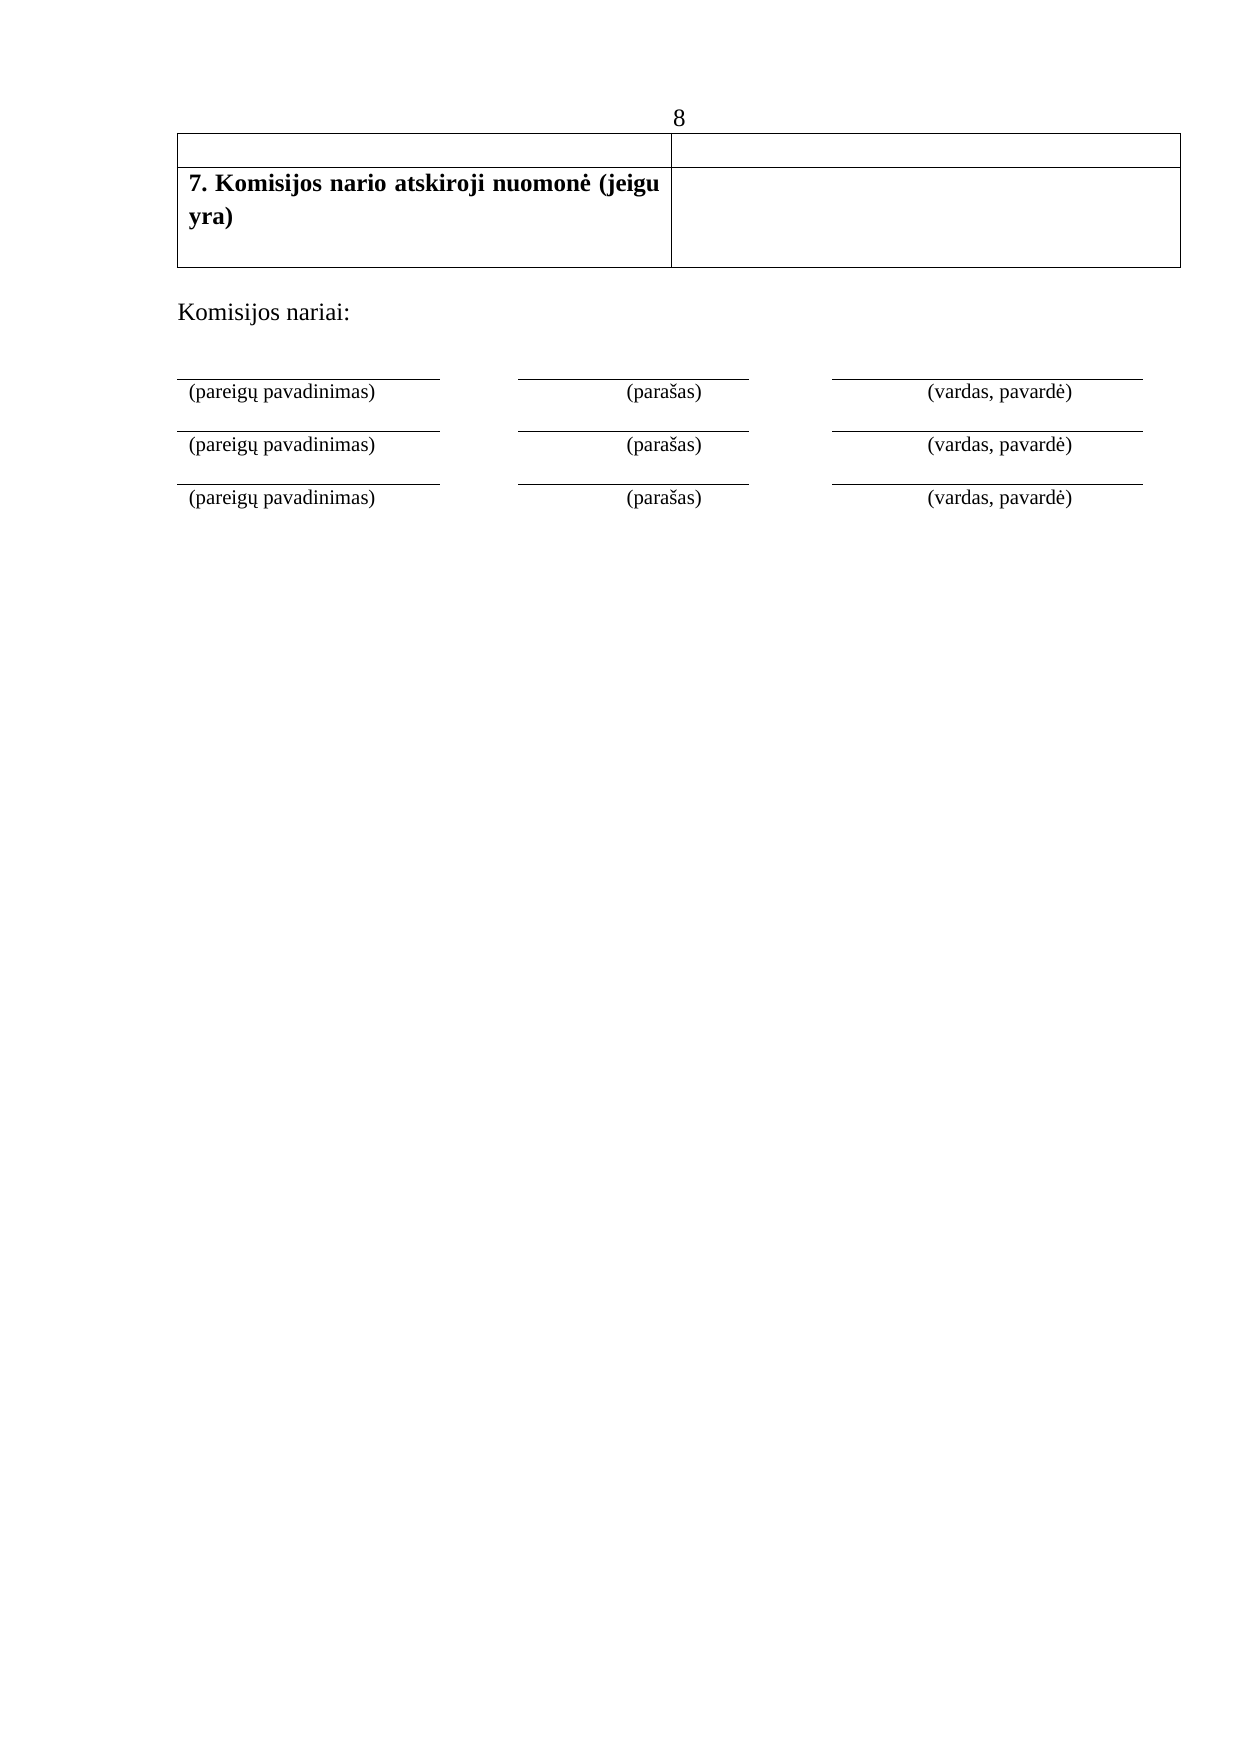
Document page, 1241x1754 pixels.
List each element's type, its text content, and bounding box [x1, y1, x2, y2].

table_header (vardas, pavardė) [832, 432, 1142, 460]
table_cell [672, 134, 1180, 167]
table_header (pareigų pavadinimas) [177, 432, 439, 460]
table_cell 7. Komisijos nario atskiroji nuomonė (jeigu yra) [178, 168, 671, 267]
table_header (vardas, pavardė) [832, 380, 1142, 407]
table_header [749, 431, 832, 460]
table_header (pareigų pavadinimas) [177, 485, 439, 512]
table_header [749, 484, 832, 512]
table_header [440, 484, 518, 512]
table_cell [672, 168, 1180, 267]
table_header (pareigų pavadinimas) [177, 380, 439, 407]
table_header (parašas) [518, 380, 749, 407]
table_cell [178, 134, 671, 167]
text Komisijos nariai: [177, 297, 1181, 326]
table_header (parašas) [518, 432, 749, 460]
table_header (vardas, pavardė) [832, 485, 1142, 512]
table_header (parašas) [518, 485, 749, 512]
table_header [440, 431, 518, 460]
table_header [440, 379, 518, 407]
table_header [749, 379, 832, 407]
